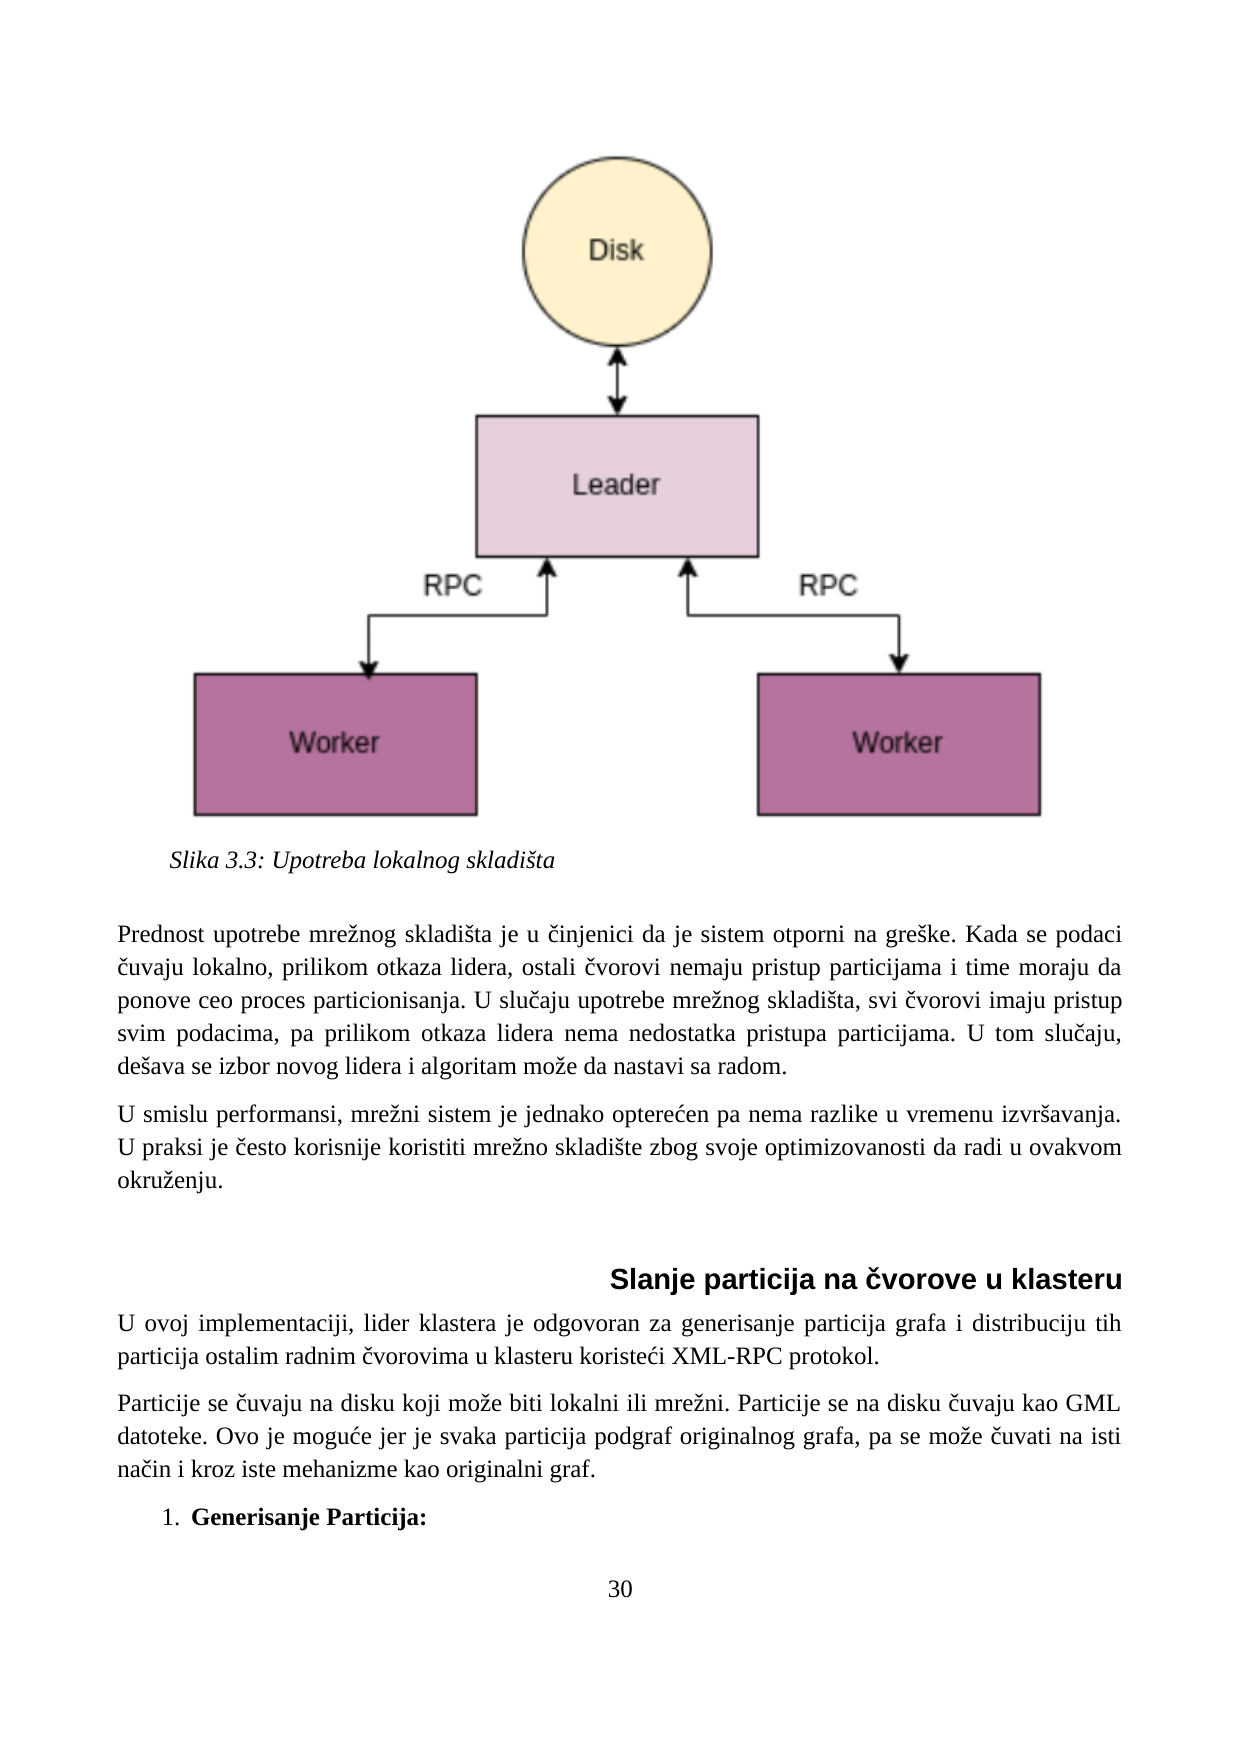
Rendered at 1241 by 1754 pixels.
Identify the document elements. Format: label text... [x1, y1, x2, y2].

text Particije se čuvaju na disku koji može biti lokalni ili mrežni. Particije se na disku čuvaju kao GML datoteke. Ovo je moguće jer je svaka particija podgraf originalnog grafa, pa se može čuvati na isti način i kroz iste mehanizme kao originalni graf. [117, 1388, 1123, 1483]
list Generisanje Particija: [161, 1502, 1123, 1531]
text Slika 3.3: Upotreba lokalnog skladišta [169, 846, 1071, 874]
text U smislu performansi, mrežni sistem je jednako opterećen pa nema razlike u vremenu izvršavanja. U praksi je često korisnije koristiti mrežno skladište zbog svoje optimizovanosti da radi u ovakvom okruženju. [117, 1099, 1123, 1194]
text U ovoj implementaciji, lider klastera je odgovoran za generisanje particija grafa i distribuciju tih particija ostalim radnim čvorovima u klasteru koristeći XML-RPC protokol. [117, 1308, 1123, 1369]
subtitle Slanje particija na čvorove u klasteru [117, 1262, 1123, 1296]
picture [169, 129, 1071, 846]
text Prednost upotrebe mrežnog skladišta je u činjenici da je sistem otporni na greške. Kada se podaci čuvaju lokalno, prilikom otkaza lidera, ostali čvorovi nemaju pristup particijama i time moraju da ponove ceo proces particionisanja. U slučaju upotrebe mrežnog skladišta, svi čvorovi imaju pristup svim podacima, pa prilikom otkaza lidera nema nedostatka pristupa particijama. U tom slučaju, dešava se izbor novog lidera i algoritam može da nastavi sa radom. [117, 919, 1123, 1080]
